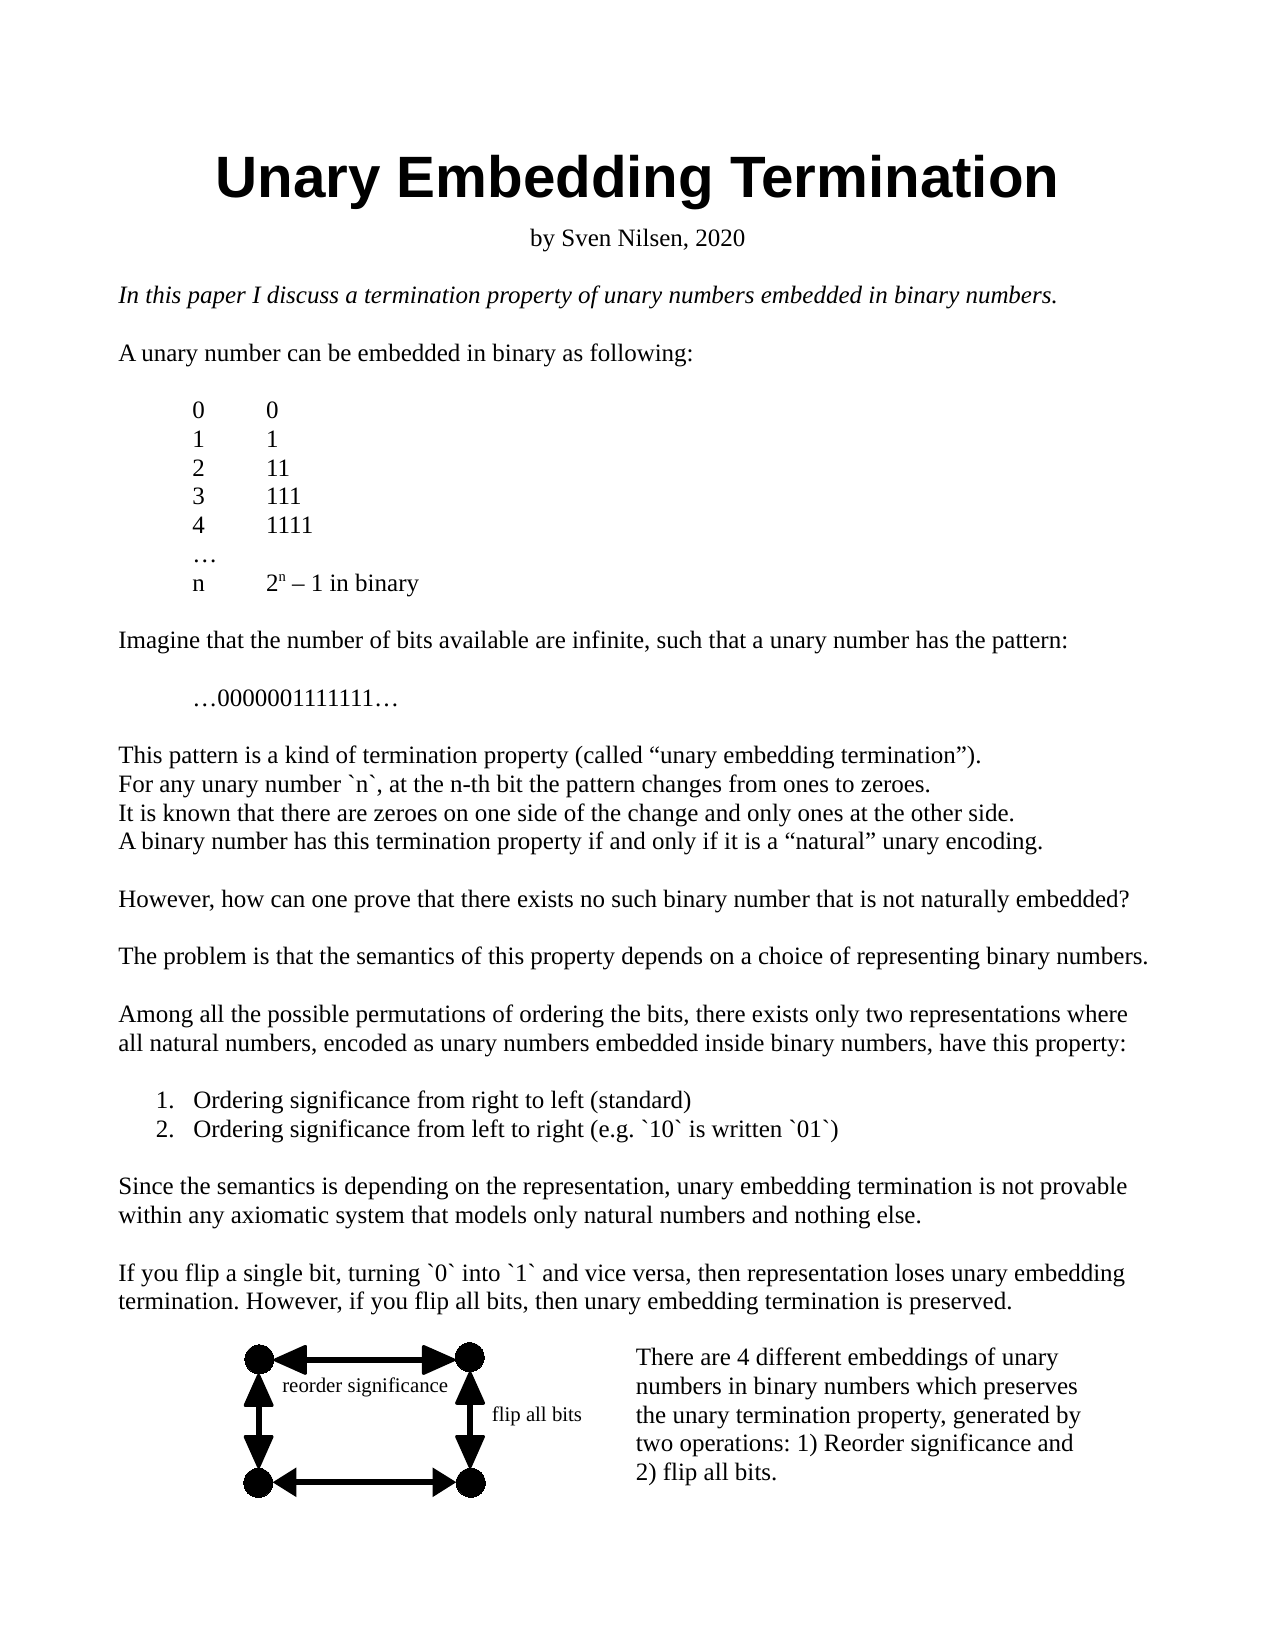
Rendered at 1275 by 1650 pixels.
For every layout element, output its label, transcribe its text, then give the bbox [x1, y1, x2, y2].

text 2 11 [118, 453, 1157, 481]
text This pattern is a kind of termination property (called “unary embedding termination”). [118, 740, 1157, 769]
text 3 111 [118, 481, 1157, 510]
text … [118, 539, 1157, 568]
text However, how can one prove that there exists no such binary number that is not naturally embedded? [118, 884, 1157, 913]
text If you flip a single bit, turning `0` into `1` and vice versa, then representation loses unary embedding termination. However, if you flip all bits, then unary embedding termination is preserved. [118, 1258, 1157, 1315]
text by Sven Nilsen, 2020 [118, 223, 1157, 251]
text Among all the possible permutations of ordering the bits, there exists only two representations where all natural numbers, encoded as unary numbers embedded inside binary numbers, have this property: [118, 999, 1157, 1056]
text It is known that there are zeroes on one side of the change and only ones at the other side. [118, 798, 1157, 826]
text The problem is that the semantics of this property depends on a choice of representing binary numbers. [118, 941, 1157, 970]
text 0 0 [118, 395, 1157, 424]
list Ordering significance from left to right (e.g. `10` is written `01`) [156, 1114, 1157, 1143]
text Imagine that the number of bits available are infinite, such that a unary number has the pattern: [118, 625, 1157, 654]
text A unary number can be embedded in binary as following: [118, 338, 1157, 366]
text n 2n – 1 in binary [118, 568, 1157, 596]
text 1 1 [118, 424, 1157, 453]
text …0000001111111… [118, 683, 1157, 711]
text Since the semantics is depending on the representation, unary embedding termination is not provable within any axiomatic system that models only natural numbers and nothing else. [118, 1171, 1157, 1229]
list Ordering significance from right to left (standard) [156, 1085, 1157, 1114]
text For any unary number `n`, at the n-th bit the pattern changes from ones to zeroes. [118, 769, 1157, 798]
text 4 1111 [118, 510, 1157, 539]
text A binary number has this termination property if and only if it is a “natural” unary encoding. [118, 826, 1157, 855]
title Unary Embedding Termination [118, 143, 1157, 210]
text In this paper I discuss a termination property of unary numbers embedded in binary numbers. [118, 280, 1157, 309]
